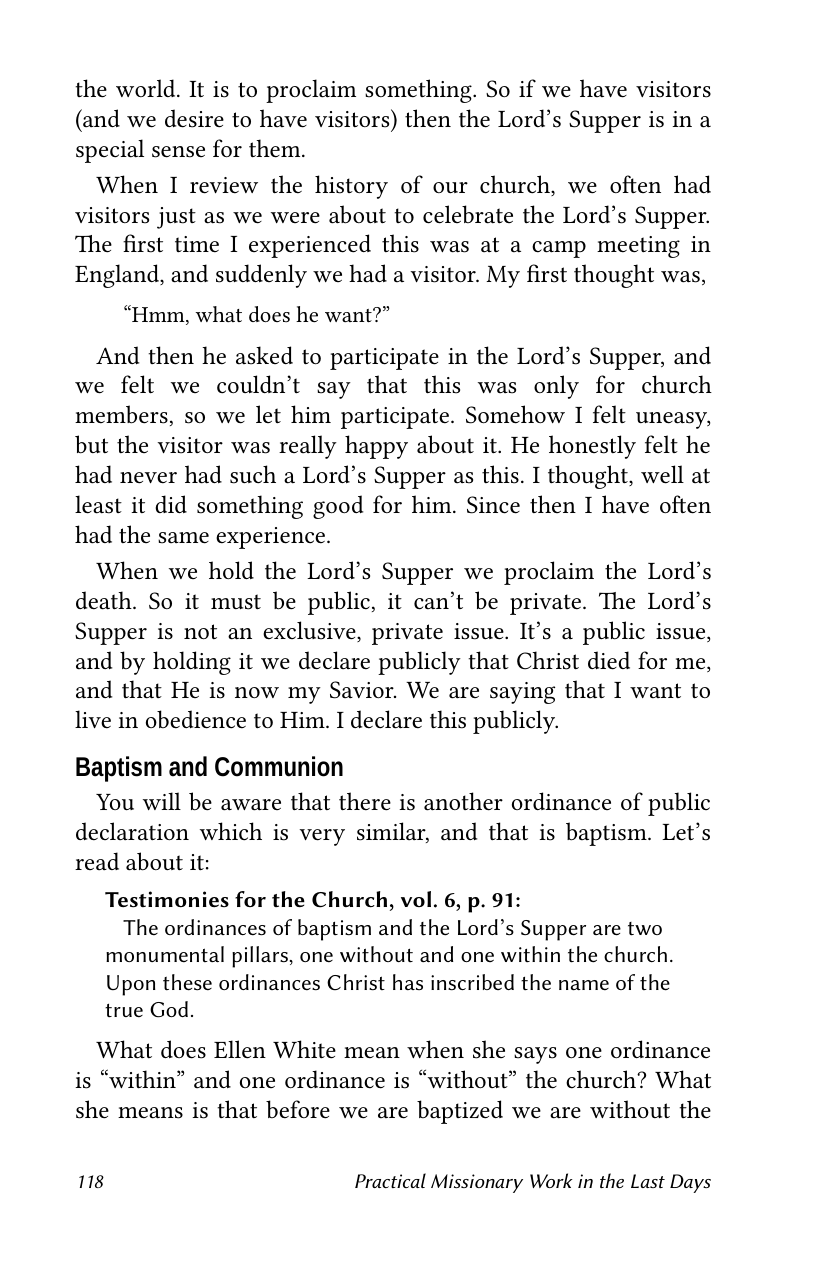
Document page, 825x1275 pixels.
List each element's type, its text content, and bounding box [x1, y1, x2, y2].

text What does Ellen White mean when she says one ordinance is “within” and one ordinance is “without” the church? What she means is that before we are baptized we are without the [75, 1036, 712, 1124]
text When we hold the Lord’s Supper we proclaim the Lord’s death. So it must be public, it can’t be private. The Lord’s Supper is not an exclusive, private issue. It’s a public issue, and by holding it we declare publicly that Christ died for me, and that He is now my Savior. We are saying that I want to live in obedience to Him. I declare this publicly. [75, 557, 712, 735]
text The ordinances of baptism and the Lord’s Supper are two monumental pillars, one without and one within the church. Upon these ordinances Christ has inscribed the name of the true God. [105, 915, 682, 1023]
text When I review the history of our church, we often had visitors just as we were about to celebrate the Lord’s Supper. The first time I experienced this was at a camp meeting in England, and suddenly we had a visitor. My first thought was, [75, 171, 712, 289]
text Testimonies for the Church, vol. 6, p. 91: [105, 887, 712, 913]
text “Hmm, what does he want?” [105, 302, 682, 328]
subtitle Baptism and Communion [75, 751, 712, 782]
text And then he asked to participate in the Lord’s Supper, and we felt we couldn’t say that this was only for church members, so we let him participate. Somehow I felt uneasy, but the visitor was really happy about it. He honestly felt he had never had such a Lord’s Supper as this. I thought, well at least it did something good for him. Since then I have often had the same experience. [75, 342, 712, 549]
text the world. It is to proclaim something. So if we have visitors (and we desire to have visitors) then the Lord’s Supper is in a special sense for them. [75, 75, 712, 163]
text You will be aware that there is another ordinance of public declaration which is very similar, and that is baptism. Let’s read about it: [75, 788, 712, 877]
